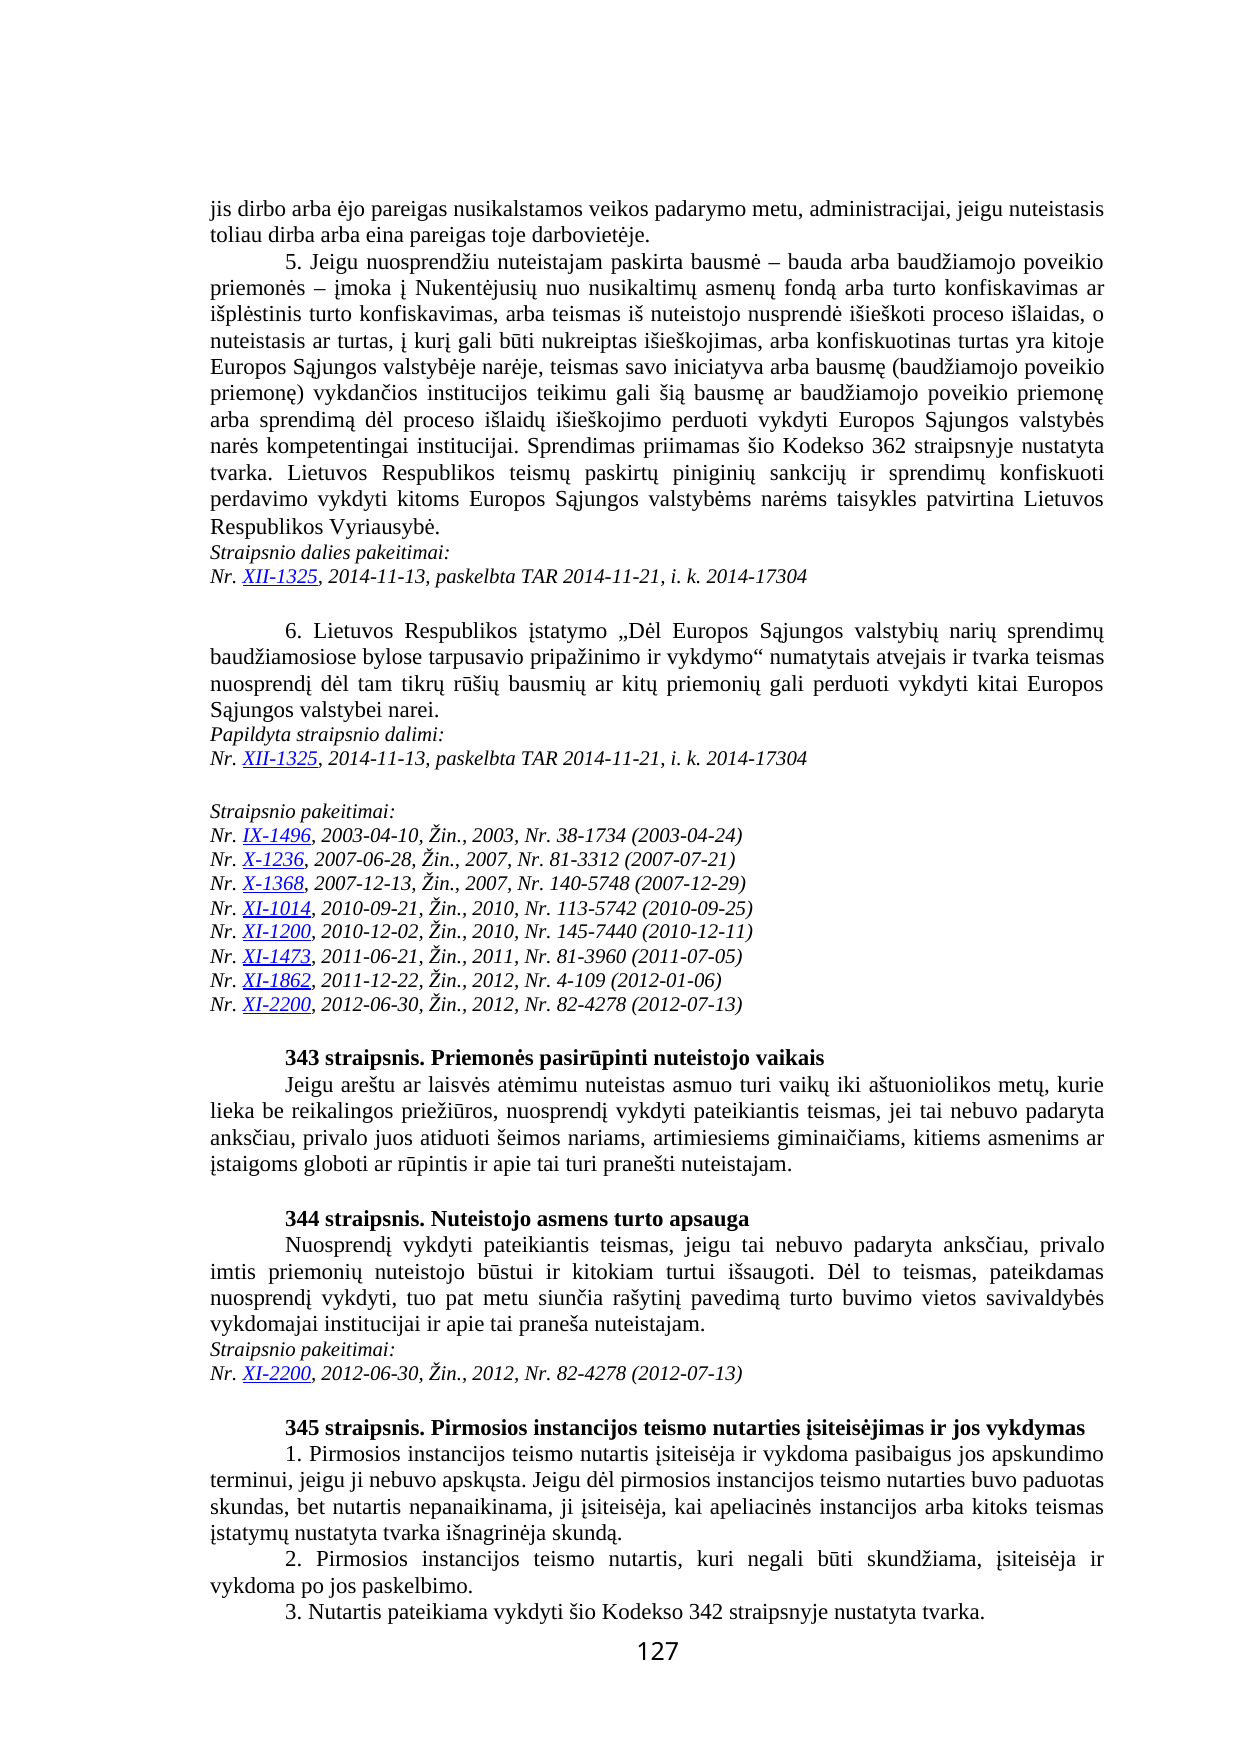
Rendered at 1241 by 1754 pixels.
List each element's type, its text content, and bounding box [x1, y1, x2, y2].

text Nr. X-1236, 2007-06-28, Žin., 2007, Nr. 81-3312 (2007-07-21) [210, 847, 1106, 871]
text Jeigu areštu ar laisvės atėmimu nuteistas asmuo turi vaikų iki aštuoniolikos metų, kurie lieka be reikalingos priežiūros, nuosprendį vykdyti pateikiantis teismas, jei tai nebuvo padaryta anksčiau, privalo juos atiduoti šeimos nariams, artimiesiems giminaičiams, kitiems asmenims ar įstaigoms globoti ar rūpintis ir apie tai turi pranešti nuteistajam. [210, 1071, 1106, 1176]
text Nr. XI-1473, 2011-06-21, Žin., 2011, Nr. 81-3960 (2011-07-05) [210, 943, 1106, 968]
text Nr. XI-1014, 2010-09-21, Žin., 2010, Nr. 113-5742 (2010-09-25) [210, 895, 1106, 919]
text jis dirbo arba ėjo pareigas nusikalstamos veikos padarymo metu, administracijai, jeigu nuteistasis toliau dirba arba eina pareigas toje darbovietėje. [210, 195, 1106, 248]
text Nr. XI-1200, 2010-12-02, Žin., 2010, Nr. 145-7440 (2010-12-11) [210, 919, 1106, 943]
text Nr. XI-2200, 2012-06-30, Žin., 2012, Nr. 82-4278 (2012-07-13) [210, 992, 1106, 1016]
text Nr. X-1368, 2007-12-13, Žin., 2007, Nr. 140-5748 (2007-12-29) [210, 871, 1106, 895]
text 344 straipsnis. Nuteistojo asmens turto apsauga [210, 1205, 1106, 1231]
text 343 straipsnis. Priemonės pasirūpinti nuteistojo vaikais [210, 1044, 1106, 1071]
text Nr. XII-1325, 2014-11-13, paskelbta TAR 2014-11-21, i. k. 2014-17304 [210, 564, 1106, 588]
text Nr. XII-1325, 2014-11-13, paskelbta TAR 2014-11-21, i. k. 2014-17304 [210, 746, 1106, 770]
text 345 straipsnis. Pirmosios instancijos teismo nutarties įsiteisėjimas ir jos vykdymas [285, 1414, 1106, 1440]
text Straipsnio pakeitimai: [210, 1337, 1106, 1361]
text 1. Pirmosios instancijos teismo nutartis įsiteisėja ir vykdoma pasibaigus jos apskundimo terminui, jeigu ji nebuvo apskųsta. Jeigu dėl pirmosios instancijos teismo nutarties buvo paduotas skundas, bet nutartis nepanaikinama, ji įsiteisėja, kai apeliacinės instancijos arba kitoks teismas įstatymų nustatyta tvarka išnagrinėja skundą. [210, 1440, 1106, 1545]
text Straipsnio dalies pakeitimai: [210, 540, 1106, 564]
text Nr. XI-2200, 2012-06-30, Žin., 2012, Nr. 82-4278 (2012-07-13) [210, 1361, 1106, 1385]
text Straipsnio pakeitimai: [210, 799, 1106, 823]
text 2. Pirmosios instancijos teismo nutartis, kuri negali būti skundžiama, įsiteisėja ir vykdoma po jos paskelbimo. [210, 1545, 1106, 1598]
text 5. Jeigu nuosprendžiu nuteistajam paskirta bausmė – bauda arba baudžiamojo poveikio priemonės – įmoka į Nukentėjusių nuo nusikaltimų asmenų fondą arba turto konfiskavimas ar išplėstinis turto konfiskavimas, arba teismas iš nuteistojo nusprendė išieškoti proceso išlaidas, o nuteistasis ar turtas, į kurį gali būti nukreiptas išieškojimas, arba konfiskuotinas turtas yra kitoje Europos Sąjungos valstybėje narėje, teismas savo iniciatyva arba bausmę (baudžiamojo poveikio priemonę) vykdančios institucijos teikimu gali šią bausmę ar baudžiamojo poveikio priemonę arba sprendimą dėl proceso išlaidų išieškojimo perduoti vykdyti Europos Sąjungos valstybės narės kompetentingai institucijai. Sprendimas priimamas šio Kodekso 362 straipsnyje nustatyta tvarka. Lietuvos Respublikos teismų paskirtų piniginių sankcijų ir sprendimų konfiskuoti perdavimo vykdyti kitoms Europos Sąjungos valstybėms narėms taisykles patvirtina Lietuvos Respublikos Vyriausybė. [210, 248, 1106, 540]
text 6. Lietuvos Respublikos įstatymo „Dėl Europos Sąjungos valstybių narių sprendimų baudžiamosiose bylose tarpusavio pripažinimo ir vykdymo“ numatytais atvejais ir tvarka teismas nuosprendį dėl tam tikrų rūšių bausmių ar kitų priemonių gali perduoti vykdyti kitai Europos Sąjungos valstybei narei. [210, 617, 1106, 722]
text Papildyta straipsnio dalimi: [210, 722, 1106, 746]
text Nr. XI-1862, 2011-12-22, Žin., 2012, Nr. 4-109 (2012-01-06) [210, 968, 1106, 992]
text Nuosprendį vykdyti pateikiantis teismas, jeigu tai nebuvo padaryta anksčiau, privalo imtis priemonių nuteistojo būstui ir kitokiam turtui išsaugoti. Dėl to teismas, pateikdamas nuosprendį vykdyti, tuo pat metu siunčia rašytinį pavedimą turto buvimo vietos savivaldybės vykdomajai institucijai ir apie tai praneša nuteistajam. [210, 1231, 1106, 1337]
text 3. Nutartis pateikiama vykdyti šio Kodekso 342 straipsnyje nustatyta tvarka. [210, 1598, 1106, 1624]
text Nr. IX-1496, 2003-04-10, Žin., 2003, Nr. 38-1734 (2003-04-24) [210, 823, 1106, 847]
